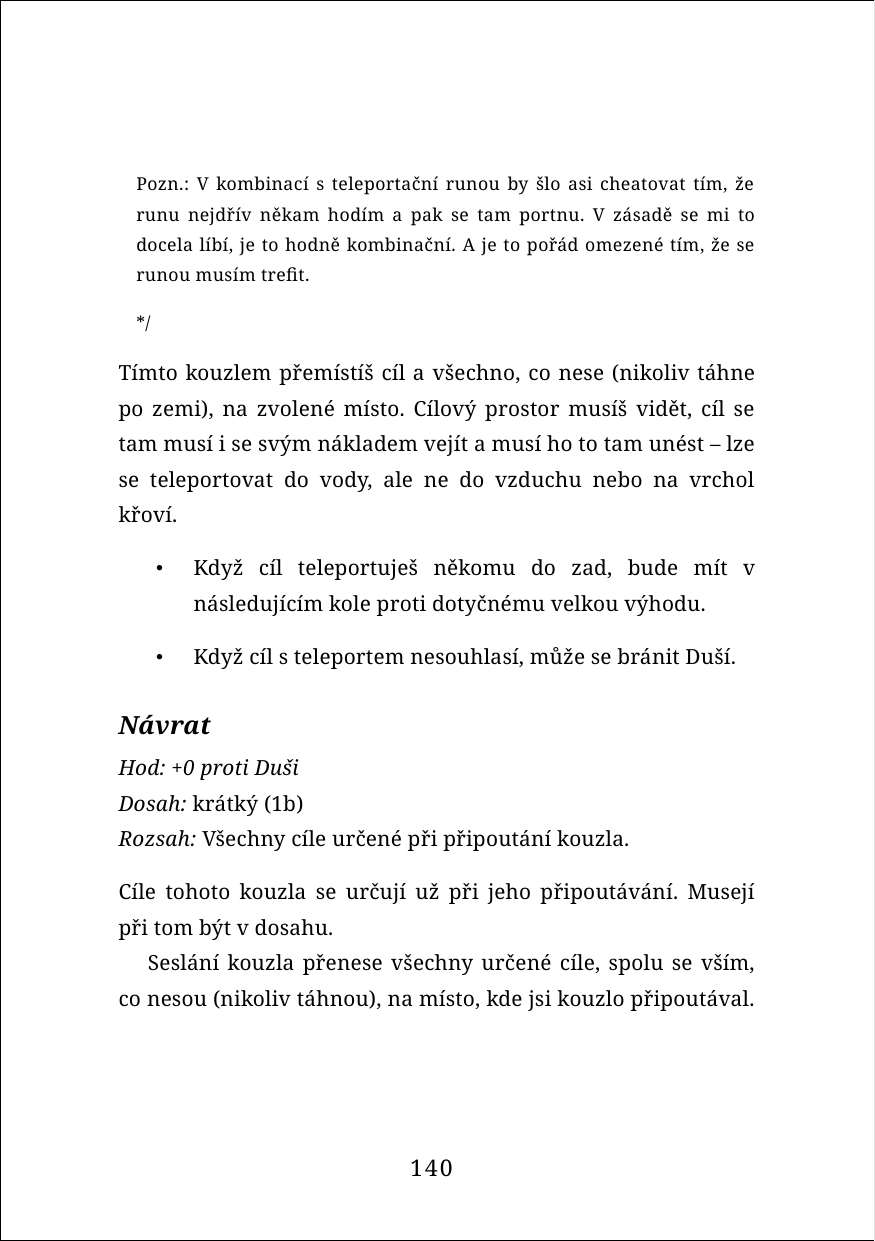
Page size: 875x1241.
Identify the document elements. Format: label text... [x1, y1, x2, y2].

text Tímto kouzlem přemístíš cíl a všechno, co nese (nikoliv táhne po zemi), na zvolené místo. Cílový prostor musíš vidět, cíl se tam musí i se svým nákladem vejít a musí ho to tam unést – lze se teleportovat do vody, ale ne do vzduchu nebo na vrchol křoví. [118, 358, 756, 529]
text Hod: +0 proti Duši Dosah: krátký (1b) Rozsah: Všechny cíle určené při připoutání kouzla. [118, 753, 756, 853]
list Když cíl teleportuješ někomu do zad, bude mít v následujícím kole proti dotyčnému velkou výhodu. [156, 553, 756, 617]
text Pozn.: V kombinací s teleportační runou by šlo asi cheatovat tím, že runu nejdřív někam hodím a pak se tam portnu. V zásadě se mi to docela líbí, je to hodně kombinační. A je to pořád omezené tím, že se runou musím trefit. [136, 172, 756, 287]
list Když cíl s teleportem nesouhlasí, může se bránit Duší. [156, 642, 756, 671]
text Cíle tohoto kouzla se určují už při jeho připoutávání. Musejí při tom být v dosahu. Seslání kouzla přenese všechny určené cíle, spolu se vším, co nesou (nikoliv táhnou), na místo, kde jsi kouzlo připoutával. [118, 877, 756, 1012]
text */ [136, 310, 756, 334]
subtitle Návrat [118, 707, 756, 741]
